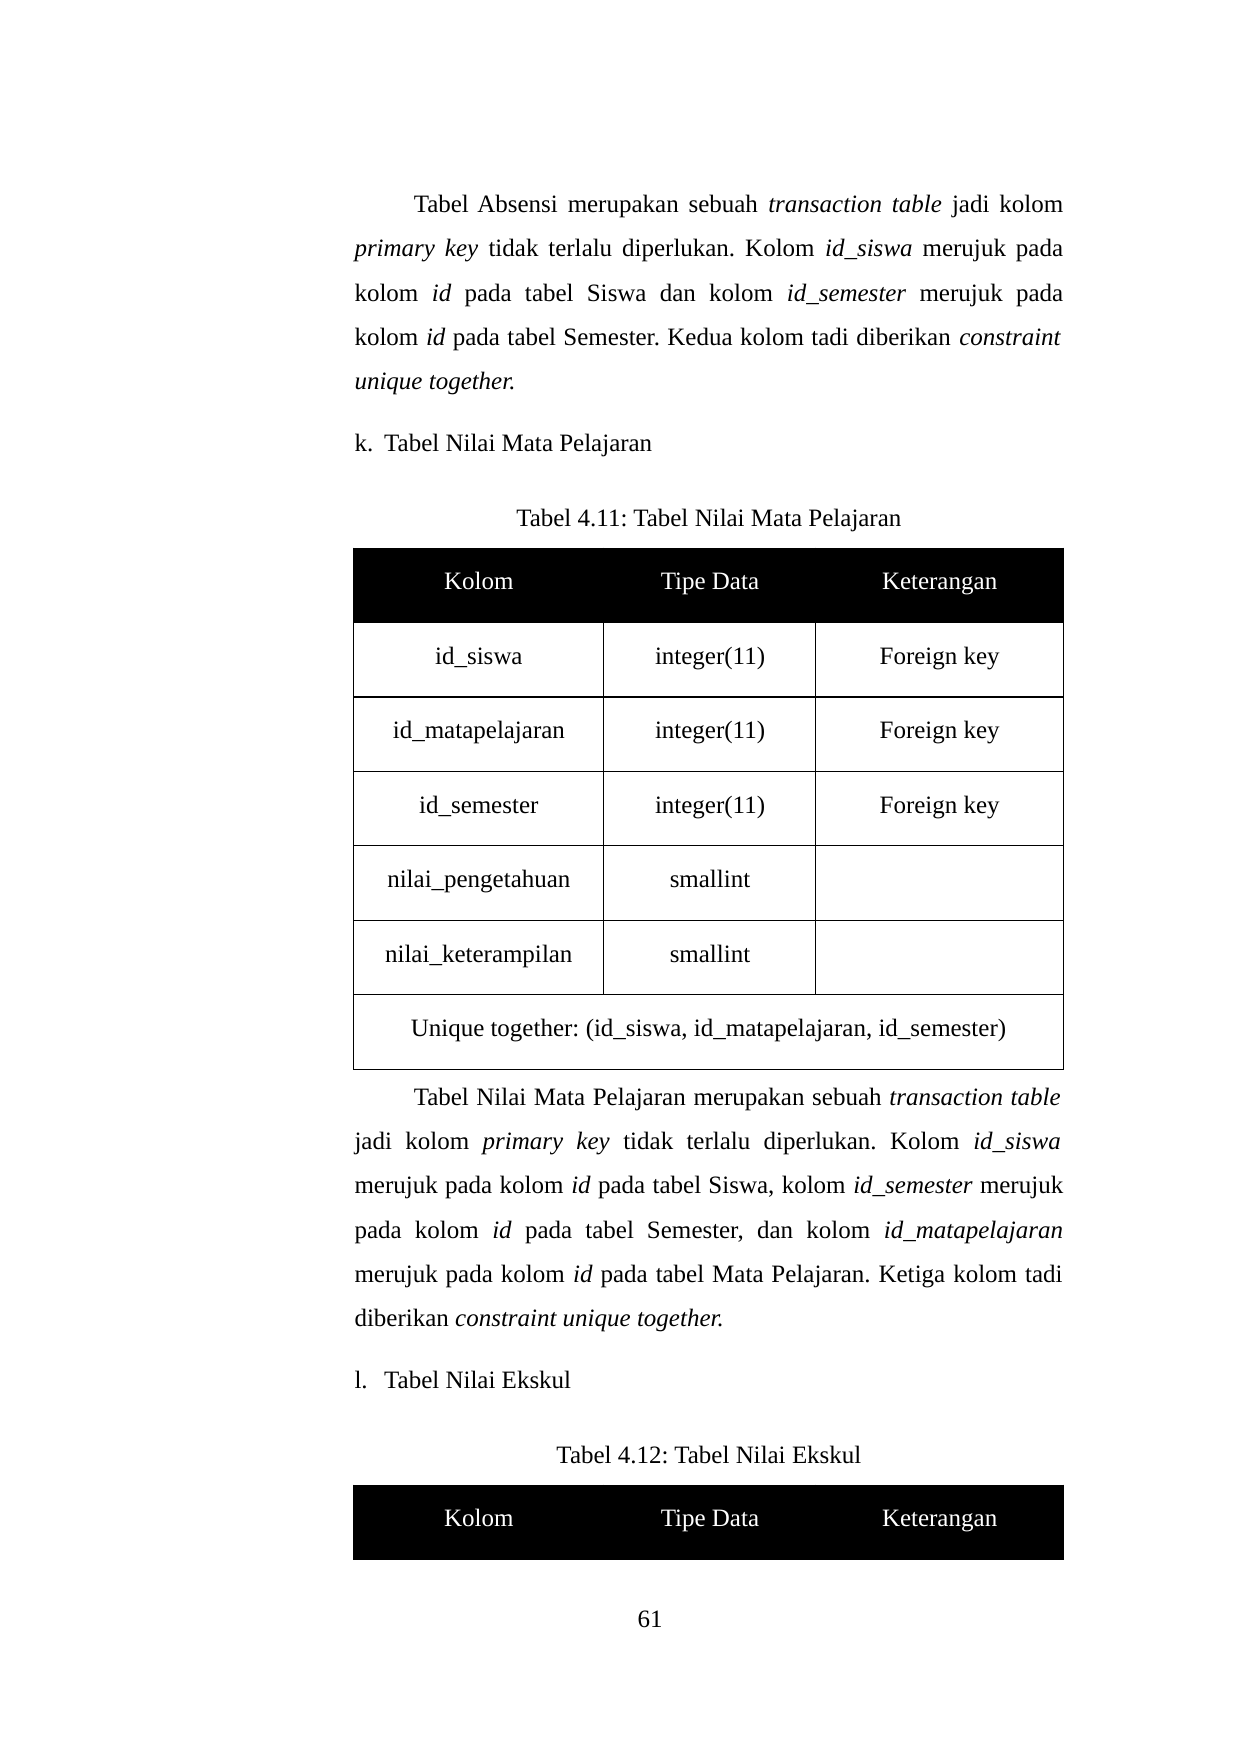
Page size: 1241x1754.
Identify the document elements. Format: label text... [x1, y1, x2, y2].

table_header Tipe Data [604, 549, 815, 622]
text Tabel 4.11: Tabel Nilai Mata Pelajaran [354, 491, 1063, 535]
table_header Tipe Data [604, 1486, 815, 1559]
table_header Keterangan [816, 1486, 1063, 1559]
table_cell nilai_pengetahuan [354, 846, 603, 920]
table_cell integer(11) [604, 772, 815, 845]
table_cell smallint [604, 846, 815, 920]
table_header Kolom [354, 549, 603, 622]
table_cell Foreign key [816, 623, 1063, 696]
list Tabel Nilai Ekskul [354, 1353, 1063, 1397]
table_header Keterangan [816, 549, 1063, 622]
table_cell [816, 921, 1063, 994]
text Tabel Nilai Mata Pelajaran merupakan sebuah transaction table jadi kolom primary key tidak terlalu diperlukan. Kolom id_siswa merujuk pada kolom id pada tabel Siswa, kolom id_semester merujuk pada kolom id pada tabel Semester, dan kolom id_matapelajaran merujuk pada kolom id pada tabel Mata Pelajaran. Ketiga kolom tadi diberikan constraint unique together. [354, 1070, 1063, 1336]
table_cell integer(11) [604, 623, 815, 696]
table_cell Foreign key [816, 698, 1063, 771]
text Tabel Absensi merupakan sebuah transaction table jadi kolom primary key tidak terlalu diperlukan. Kolom id_siswa merujuk pada kolom id pada tabel Siswa dan kolom id_semester merujuk pada kolom id pada tabel Semester. Kedua kolom tadi diberikan constraint unique together. [354, 177, 1063, 398]
table_cell smallint [604, 921, 815, 994]
table_cell [816, 846, 1063, 920]
table_cell Unique together: (id_siswa, id_matapelajaran, id_semester) [354, 995, 1063, 1069]
table_cell nilai_keterampilan [354, 921, 603, 994]
table_cell id_matapelajaran [354, 698, 603, 771]
list Tabel Nilai Mata Pelajaran [354, 416, 1063, 461]
table_cell id_semester [354, 772, 603, 845]
text Tabel 4.12: Tabel Nilai Ekskul [354, 1428, 1063, 1472]
table_cell Foreign key [816, 772, 1063, 845]
table_header Kolom [354, 1486, 603, 1559]
table_cell id_siswa [354, 623, 603, 696]
table_cell integer(11) [604, 698, 815, 771]
